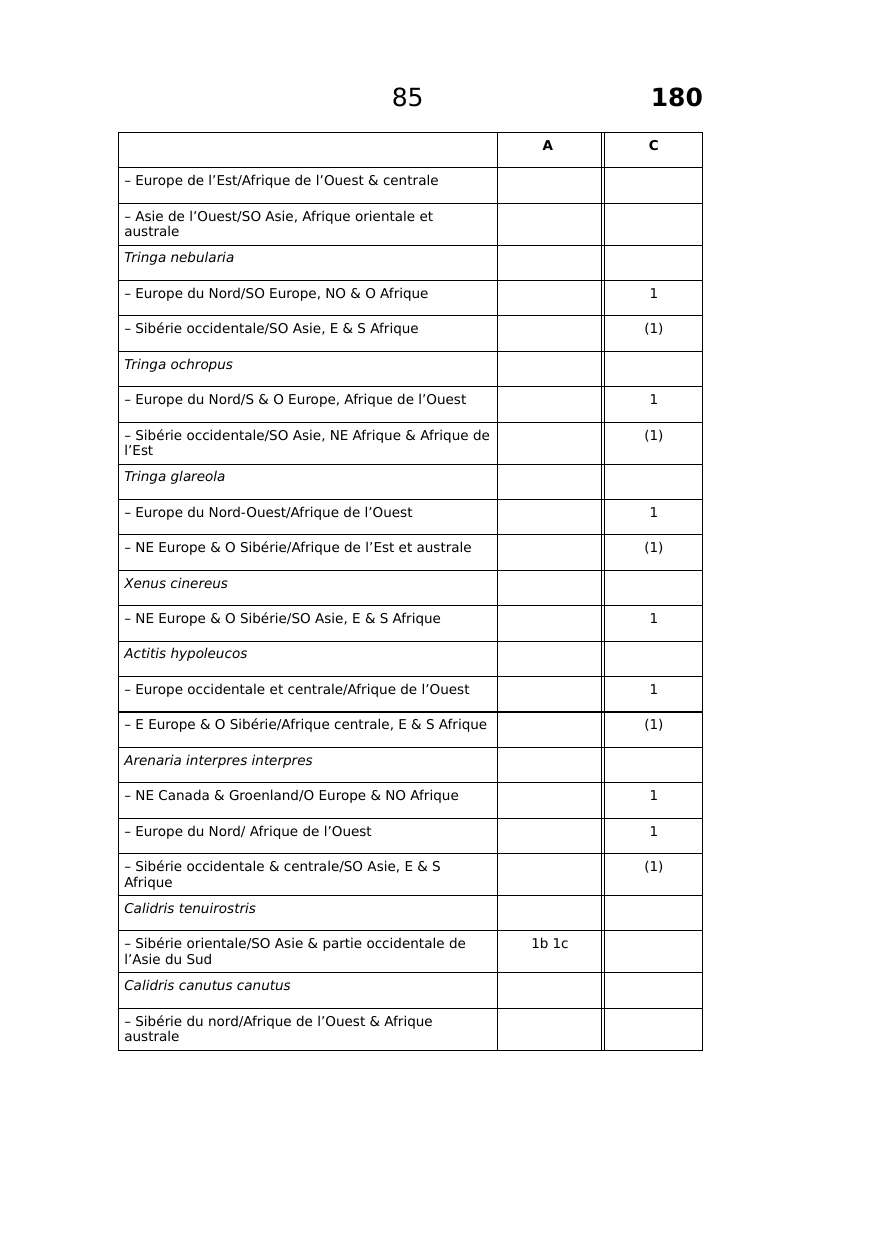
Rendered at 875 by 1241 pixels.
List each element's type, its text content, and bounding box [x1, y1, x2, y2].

table_cell – Europe du Nord/SO Europe, NO & O Afrique [119, 281, 497, 315]
table_header A [498, 133, 601, 167]
table_cell – Sibérie occidentale/SO Asie, NE Afrique & Afrique de l’Est [119, 423, 497, 463]
table_cell (1) [605, 316, 702, 351]
table_cell – Sibérie du nord/Afrique de l’Ouest & Afrique australe [119, 1009, 497, 1049]
table_cell [498, 281, 601, 315]
table_cell – NE Europe & O Sibérie/Afrique de l’Est et australe [119, 535, 497, 570]
table_cell (1) [605, 535, 702, 570]
table_cell Calidris canutus canutus [119, 973, 497, 1008]
table_cell [498, 606, 601, 641]
table_cell [605, 465, 702, 499]
table_cell 1 [605, 819, 702, 853]
table_cell [605, 246, 702, 280]
table_cell [605, 571, 702, 605]
table_header C [605, 133, 702, 167]
table_cell 1 [605, 500, 702, 534]
table_cell 1 [605, 387, 702, 422]
table_cell Actitis hypoleucos [119, 642, 497, 676]
table_cell [605, 748, 702, 782]
table_cell 1 [605, 783, 702, 818]
table_cell [498, 316, 601, 351]
table_cell – NE Europe & O Sibérie/SO Asie, E & S Afrique [119, 606, 497, 641]
table_cell [498, 677, 601, 711]
table_cell [605, 973, 702, 1008]
table_cell 1 [605, 606, 702, 641]
table_cell [498, 423, 601, 463]
table_cell [498, 1009, 601, 1049]
table_cell [605, 204, 702, 244]
table_cell [498, 246, 601, 280]
table_cell 1 [605, 677, 702, 711]
table_cell (1) [605, 854, 702, 895]
table_cell Tringa nebularia [119, 246, 497, 280]
table_cell [498, 500, 601, 534]
table_cell [498, 642, 601, 676]
table_cell Xenus cinereus [119, 571, 497, 605]
table_cell [498, 168, 601, 203]
table_cell [498, 973, 601, 1008]
table_cell – Sibérie orientale/SO Asie & partie occidentale de l’Asie du Sud [119, 931, 497, 972]
table_cell [498, 535, 601, 570]
table_cell – E Europe & O Sibérie/Afrique centrale, E & S Afrique [119, 713, 497, 747]
table_cell – Sibérie occidentale/SO Asie, E & S Afrique [119, 316, 497, 351]
table_cell [498, 819, 601, 853]
table_cell [498, 713, 601, 747]
table_cell [498, 387, 601, 422]
table_cell 1b 1c [498, 931, 601, 972]
table_cell [605, 1009, 702, 1049]
table_cell [498, 352, 601, 386]
table_cell [605, 168, 702, 203]
table_cell – Europe du Nord/S & O Europe, Afrique de l’Ouest [119, 387, 497, 422]
table_cell [605, 896, 702, 930]
table_cell – Europe occidentale et centrale/Afrique de l’Ouest [119, 677, 497, 711]
table_cell [498, 854, 601, 895]
table_cell Tringa ochropus [119, 352, 497, 386]
table_cell – Europe de l’Est/Afrique de l’Ouest & centrale [119, 168, 497, 203]
table_cell [498, 896, 601, 930]
table_cell – Asie de l’Ouest/SO Asie, Afrique orientale et australe [119, 204, 497, 244]
table_cell – Europe du Nord-Ouest/Afrique de l’Ouest [119, 500, 497, 534]
table_cell – Europe du Nord/ Afrique de l’Ouest [119, 819, 497, 853]
table_cell Tringa glareola [119, 465, 497, 499]
table_cell [605, 642, 702, 676]
table_cell Arenaria interpres interpres [119, 748, 497, 782]
table_cell [498, 465, 601, 499]
table_cell [498, 748, 601, 782]
table_cell (1) [605, 713, 702, 747]
table_cell Calidris tenuirostris [119, 896, 497, 930]
table_cell [605, 352, 702, 386]
table_cell – NE Canada & Groenland/O Europe & NO Afrique [119, 783, 497, 818]
table_cell [498, 783, 601, 818]
table_cell 1 [605, 281, 702, 315]
table_cell (1) [605, 423, 702, 463]
table_cell – Sibérie occidentale & centrale/SO Asie, E & S Afrique [119, 854, 497, 895]
table_cell [605, 931, 702, 972]
table_cell [498, 204, 601, 244]
table_header [119, 133, 497, 167]
table_cell [498, 571, 601, 605]
